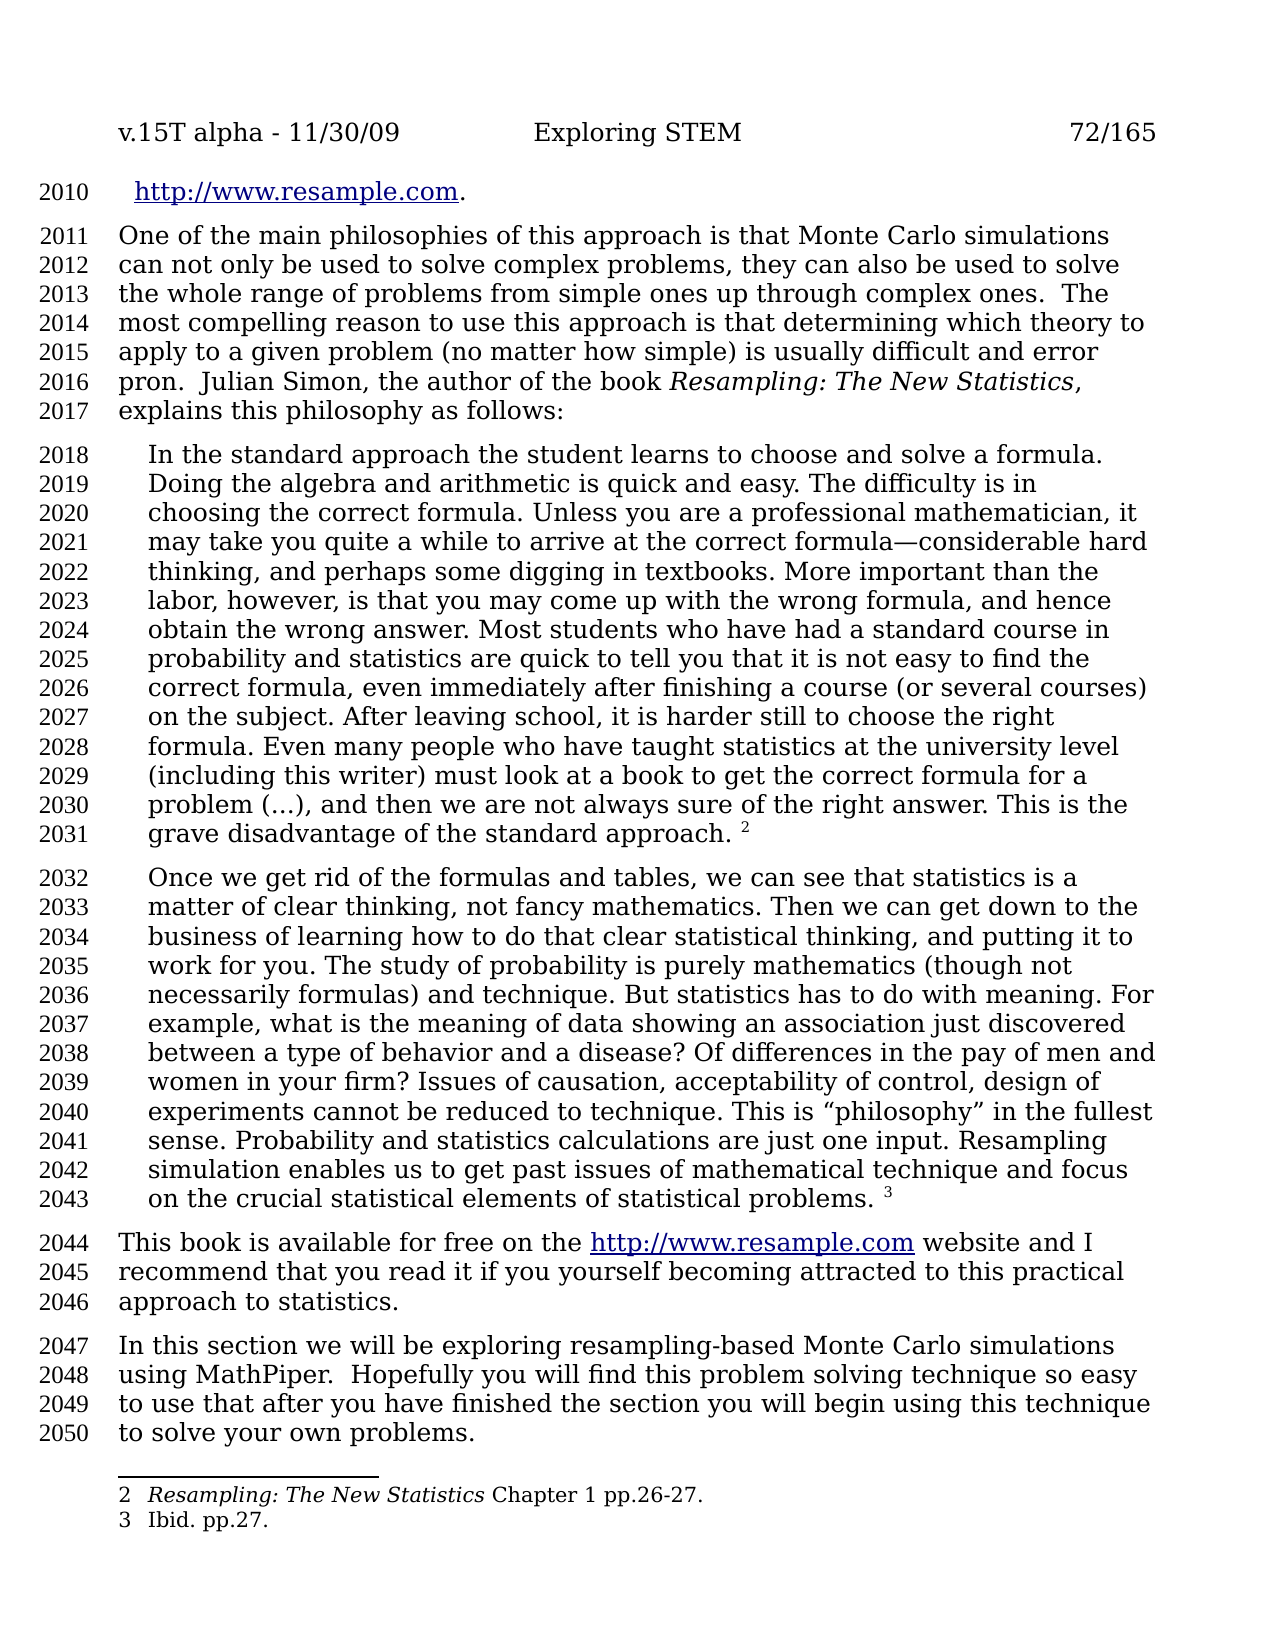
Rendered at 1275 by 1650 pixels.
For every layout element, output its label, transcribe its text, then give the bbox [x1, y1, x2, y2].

text This book is available for free on the http://www.resample.com website and I recommend that you read it if you yourself becoming attracted to this practical approach to statistics. [118, 1228, 1157, 1316]
text Resampling: The New Statistics Chapter 1 pp.26-27. [118, 1483, 1157, 1508]
text Once we get rid of the formulas and tables, we can see that statistics is a matter of clear thinking, not fancy mathematics. Then we can get down to the business of learning how to do that clear statistical thinking, and putting it to work for you. The study of probability is purely mathematics (though not necessarily formulas) and technique. But statistics has to do with meaning. For example, what is the meaning of data showing an association just discovered between a type of behavior and a disease? Of differences in the pay of men and women in your firm? Issues of causation, acceptability of control, design of experiments cannot be reduced to technique. This is “philosophy” in the fullest sense. Probability and statistics calculations are just one input. Resampling simulation enables us to get past issues of mathematical technique and focus on the crucial statistical elements of statistical problems. [148, 863, 1157, 1213]
text One of the main philosophies of this approach is that Monte Carlo simulations can not only be used to solve complex problems, they can also be used to solve the whole range of problems from simple ones up through complex ones. The most compelling reason to use this approach is that determining which theory to apply to a given problem (no matter how simple) is usually difficult and error pron. Julian Simon, the author of the book Resampling: The New Statistics, explains this philosophy as follows: [118, 221, 1157, 425]
text In the standard approach the student learns to choose and solve a formula. Doing the algebra and arithmetic is quick and easy. The difficulty is in choosing the correct formula. Unless you are a professional mathematician, it may take you quite a while to arrive at the correct formula—considerable hard thinking, and perhaps some digging in textbooks. More important than the labor, however, is that you may come up with the wrong formula, and hence obtain the wrong answer. Most students who have had a standard course in probability and statistics are quick to tell you that it is not easy to find the correct formula, even immediately after finishing a course (or several courses) on the subject. After leaving school, it is harder still to choose the right formula. Even many people who have taught statistics at the university level (including this writer) must look at a book to get the correct formula for a problem (...), and then we are not always sure of the right answer. This is the grave disadvantage of the standard approach. [148, 440, 1157, 848]
text Ibid. pp.27. [118, 1508, 1157, 1532]
text http://www.resample.com. [118, 177, 1157, 206]
text In this section we will be exploring resampling-based Monte Carlo simulations using MathPiper. Hopefully you will find this problem solving technique so easy to use that after you have finished the section you will begin using this technique to solve your own problems. [118, 1331, 1157, 1448]
